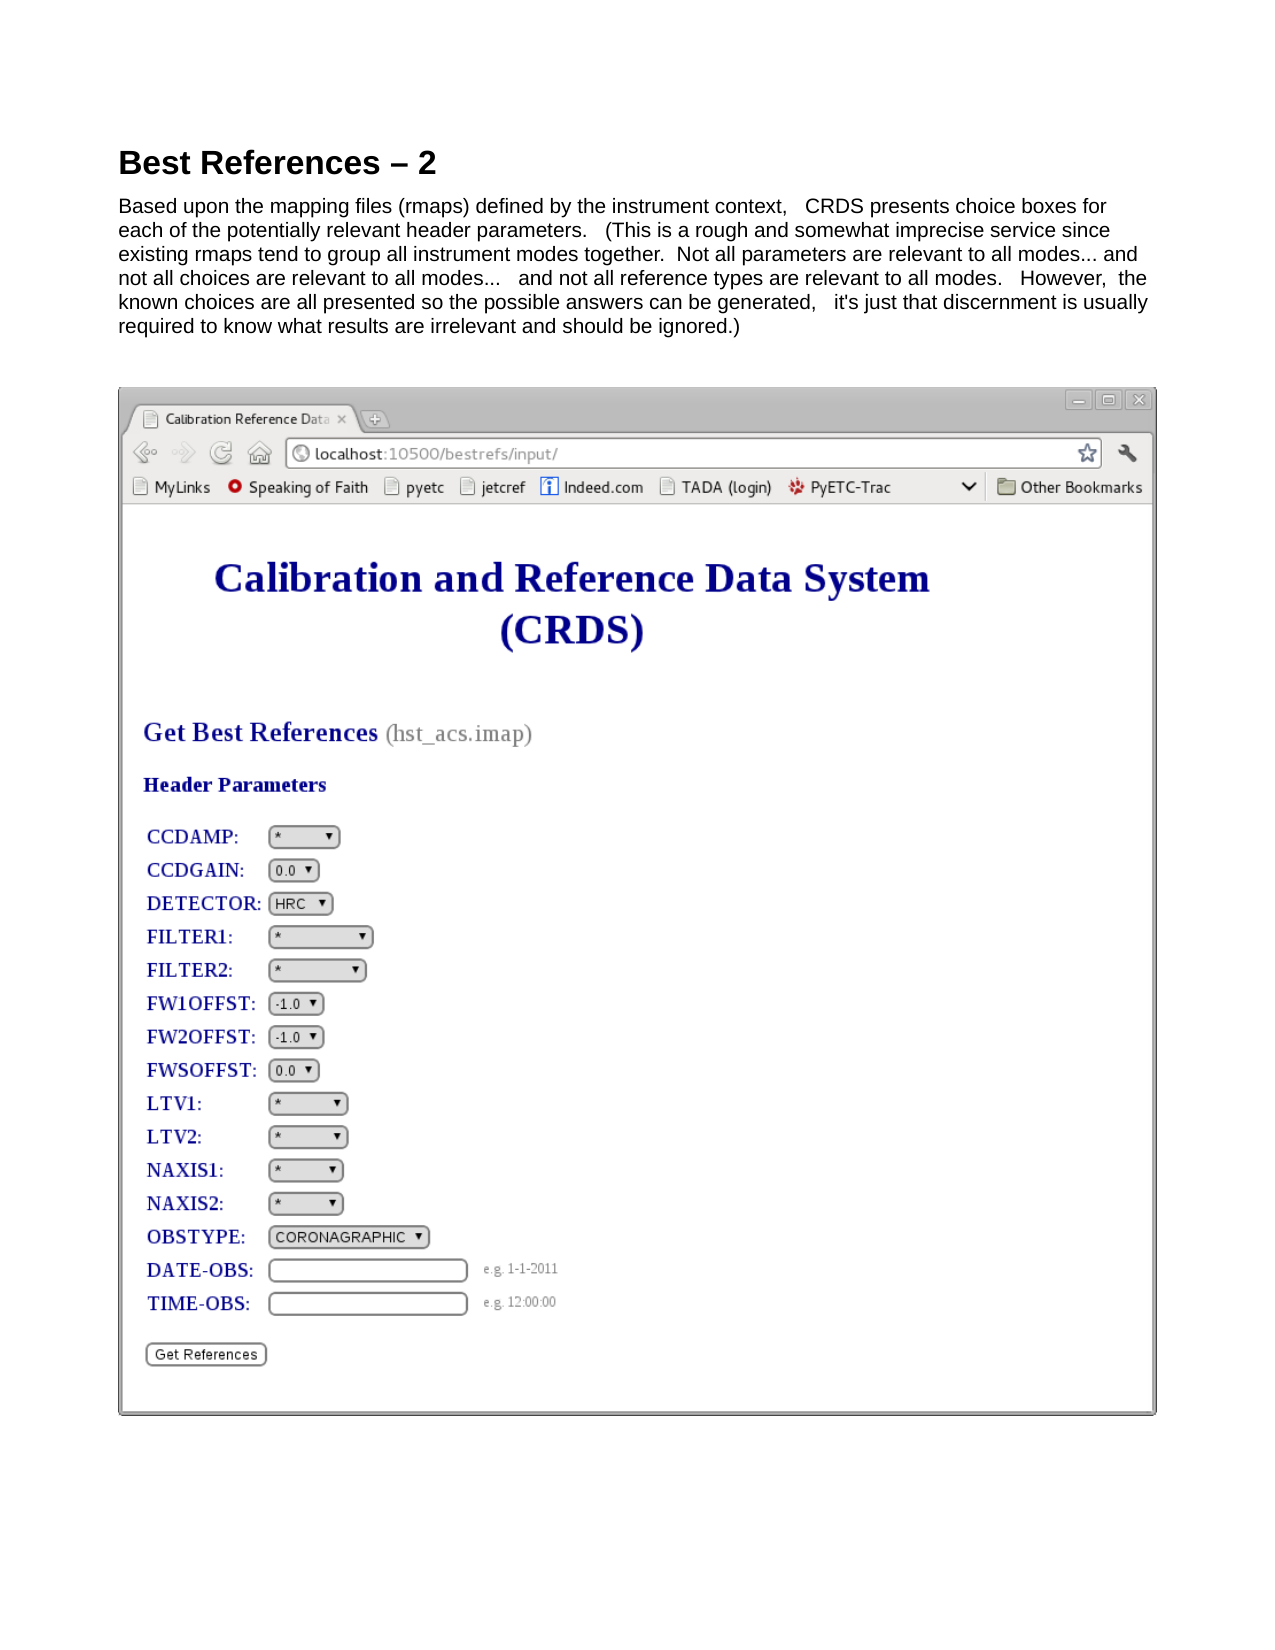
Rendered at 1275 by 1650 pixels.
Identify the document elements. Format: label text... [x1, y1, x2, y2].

picture [118, 387, 1157, 1416]
text Based upon the mapping files (rmaps) defined by the instrument context, CRDS presents choice boxes for each of the potentially relevant header parameters. (This is a rough and somewhat imprecise service since existing rmaps tend to group all instrument modes together. Not all parameters are relevant to all modes... and not all choices are relevant to all modes... and not all reference types are relevant to all modes. However, the known choices are all presented so the possible answers can be generated, it's just that discernment is usually required to know what results are irrelevant and should be ignored.) [118, 194, 1157, 338]
subtitle Best References – 2 [118, 143, 1157, 182]
